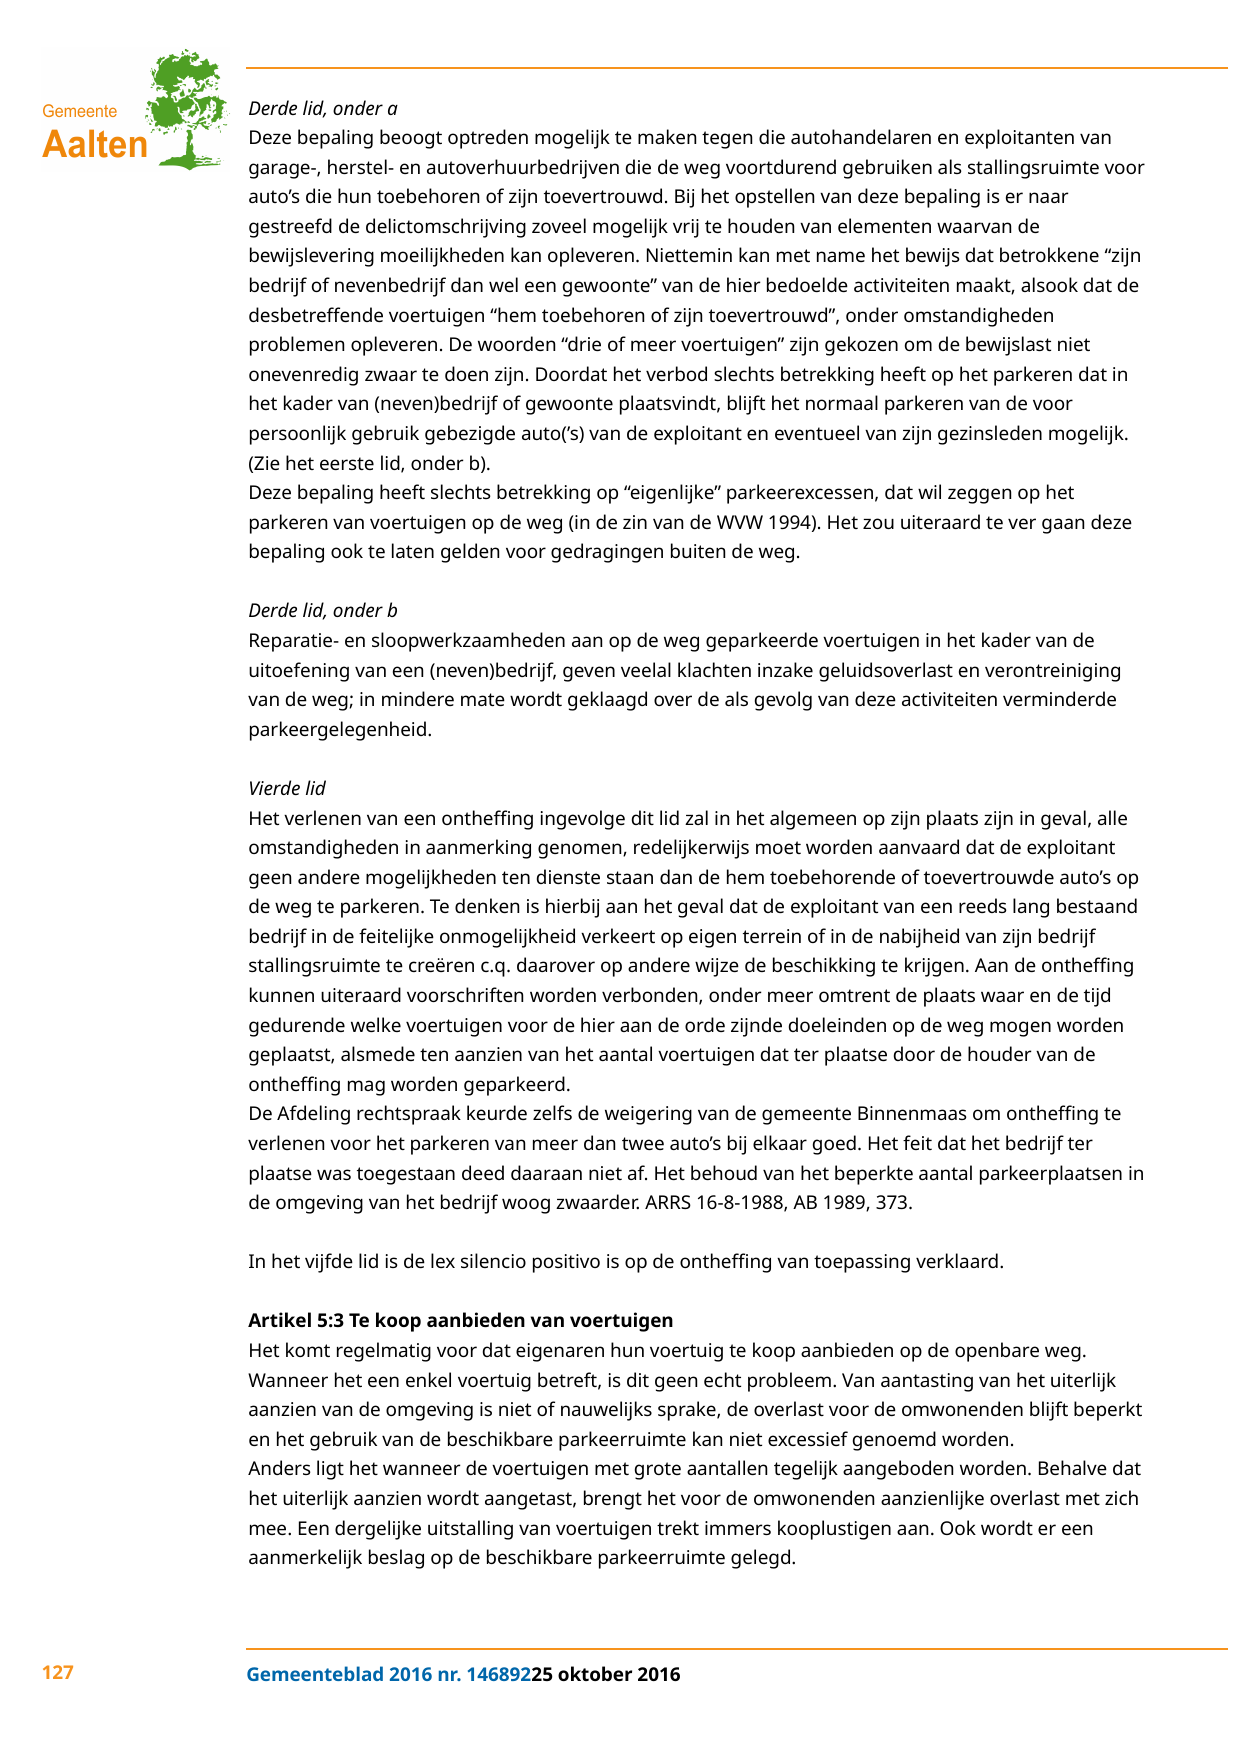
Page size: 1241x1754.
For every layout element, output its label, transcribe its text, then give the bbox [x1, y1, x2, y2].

text De Afdeling rechtspraak keurde zelfs de weigering van de gemeente Binnenmaas om ontheffing te verlenen voor het parkeren van meer dan twee auto’s bij elkaar goed. Het feit dat het bedrijf ter plaatse was toegestaan deed daaraan niet af. Het behoud van het beperkte aantal parkeerplaatsen in de omgeving van het bedrijf woog zwaarder. ARRS 16-8-1988, AB 1989, 373. [248, 1101, 1152, 1215]
text Derde lid, onder b [248, 598, 1152, 623]
text Anders ligt het wanneer de voertuigen met grote aantallen tegelijk aangeboden worden. Behalve dat het uiterlijk aanzien wordt aangetast, brengt het voor de omwonenden aanzienlijke overlast met zich mee. Een dergelijke uitstalling van voertuigen trekt immers kooplustigen aan. Ook wordt er een aanmerkelijk beslag op de beschikbare parkeerruimte gelegd. [248, 1456, 1152, 1570]
text Het verlenen van een ontheffing ingevolge dit lid zal in het algemeen op zijn plaats zijn in geval, alle omstandigheden in aanmerking genomen, redelijkerwijs moet worden aanvaard dat de exploitant geen andere mogelijkheden ten dienste staan dan de hem toebehorende of toevertrouwde auto’s op de weg te parkeren. Te denken is hierbij aan het geval dat de exploitant van een reeds lang bestaand bedrijf in de feitelijke onmogelijkheid verkeert op eigen terrein of in de nabijheid van zijn bedrijf stallingsruimte te creëren c.q. daarover op andere wijze de beschikking te krijgen. Aan de ontheffing kunnen uiteraard voorschriften worden verbonden, onder meer omtrent de plaats waar en de tijd gedurende welke voertuigen voor de hier aan de orde zijnde doeleinden op de weg mogen worden geplaatst, alsmede ten aanzien van het aantal voertuigen dat ter plaatse door de houder van de ontheffing mag worden geparkeerd. [248, 805, 1152, 1097]
text Artikel 5:3 Te koop aanbieden van voertuigen [248, 1308, 1152, 1333]
text Het komt regelmatig voor dat eigenaren hun voertuig te koop aanbieden op de openbare weg. Wanneer het een enkel voertuig betreft, is dit geen echt probleem. Van aantasting van het uiterlijk aanzien van de omgeving is niet of nauwelijks sprake, de overlast voor de omwonenden blijft beperkt en het gebruik van de beschikbare parkeerruimte kan niet excessief genoemd worden. [248, 1337, 1152, 1452]
text Deze bepaling beoogt optreden mogelijk te maken tegen die autohandelaren en exploitanten van garage-, herstel- en autoverhuurbedrijven die de weg voortdurend gebruiken als stallingsruimte voor auto’s die hun toebehoren of zijn toevertrouwd. Bij het opstellen van deze bepaling is er naar gestreefd de delictomschrijving zoveel mogelijk vrij te houden van elementen waarvan de bewijslevering moeilijkheden kan opleveren. Niettemin kan met name het bewijs dat betrokkene “zijn bedrijf of nevenbedrijf dan wel een gewoonte” van de hier bedoelde activiteiten maakt, alsook dat de desbetreffende voertuigen “hem toebehoren of zijn toevertrouwd”, onder omstandigheden problemen opleveren. De woorden “drie of meer voertuigen” zijn gekozen om de bewijslast niet onevenredig zwaar te doen zijn. Doordat het verbod slechts betrekking heeft op het parkeren dat in het kader van (neven)bedrijf of gewoonte plaatsvindt, blijft het normaal parkeren van de voor persoonlijk gebruik gebezigde auto(’s) van de exploitant en eventueel van zijn gezinsleden mogelijk. (Zie het eerste lid, onder b). [248, 124, 1152, 476]
picture [41, 47, 231, 172]
text Derde lid, onder a [248, 95, 1152, 121]
text Deze bepaling heeft slechts betrekking op “eigenlijke” parkeerexcessen, dat wil zeggen op het parkeren van voertuigen op de weg (in de zin van de WVW 1994). Het zou uiteraard te ver gaan deze bepaling ook te laten gelden voor gedragingen buiten de weg. [248, 479, 1152, 564]
text In het vijfde lid is de lex silencio positivo is op de ontheffing van toepassing verklaard. [248, 1248, 1152, 1274]
text Vierde lid [248, 775, 1152, 801]
text Reparatie- en sloopwerkzaamheden aan op de weg geparkeerde voertuigen in het kader van de uitoefening van een (neven)bedrijf, geven veelal klachten inzake geluidsoverlast en verontreiniging van de weg; in mindere mate wordt geklaagd over de als gevolg van deze activiteiten verminderde parkeergelegenheid. [248, 627, 1152, 742]
